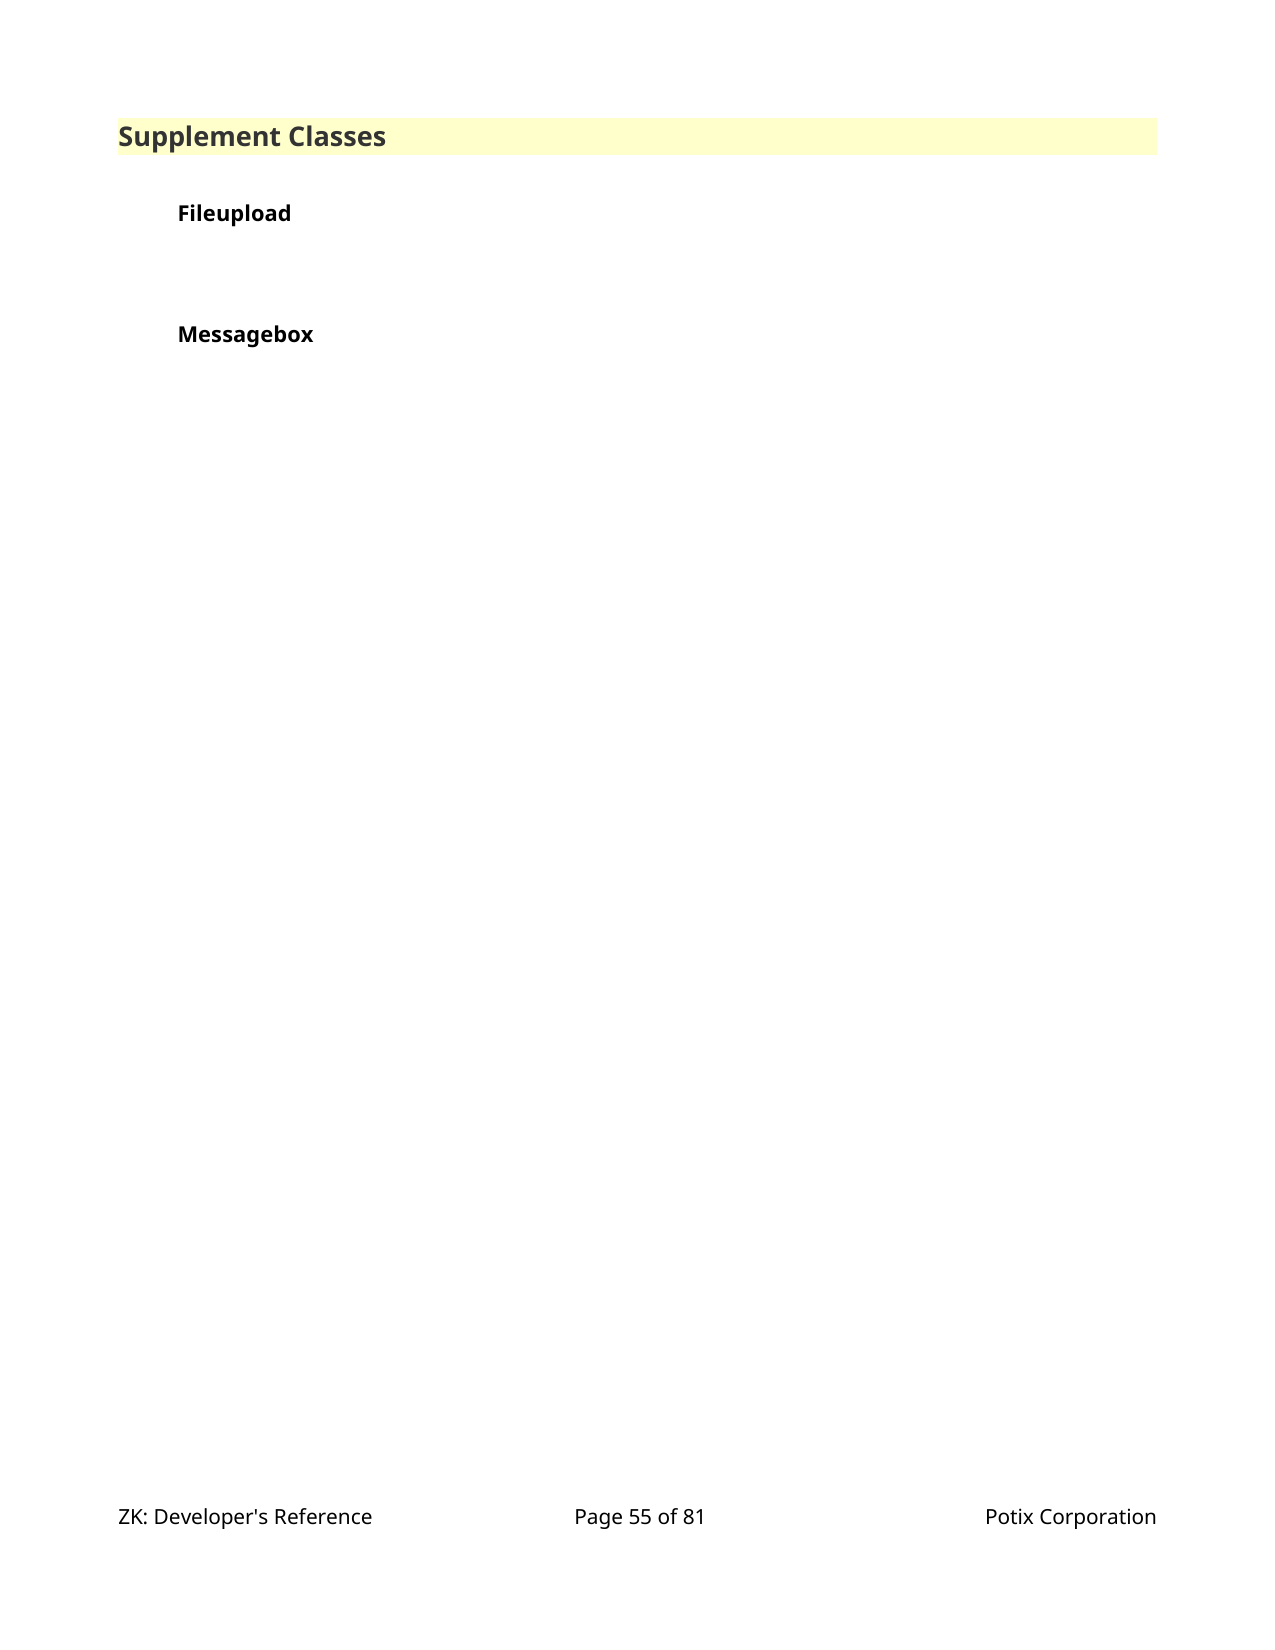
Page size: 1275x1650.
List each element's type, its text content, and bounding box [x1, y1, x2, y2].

subtitle Fileupload [177, 197, 1157, 227]
subtitle Messagebox [177, 319, 1157, 349]
subtitle Supplement Classes [118, 118, 1157, 155]
